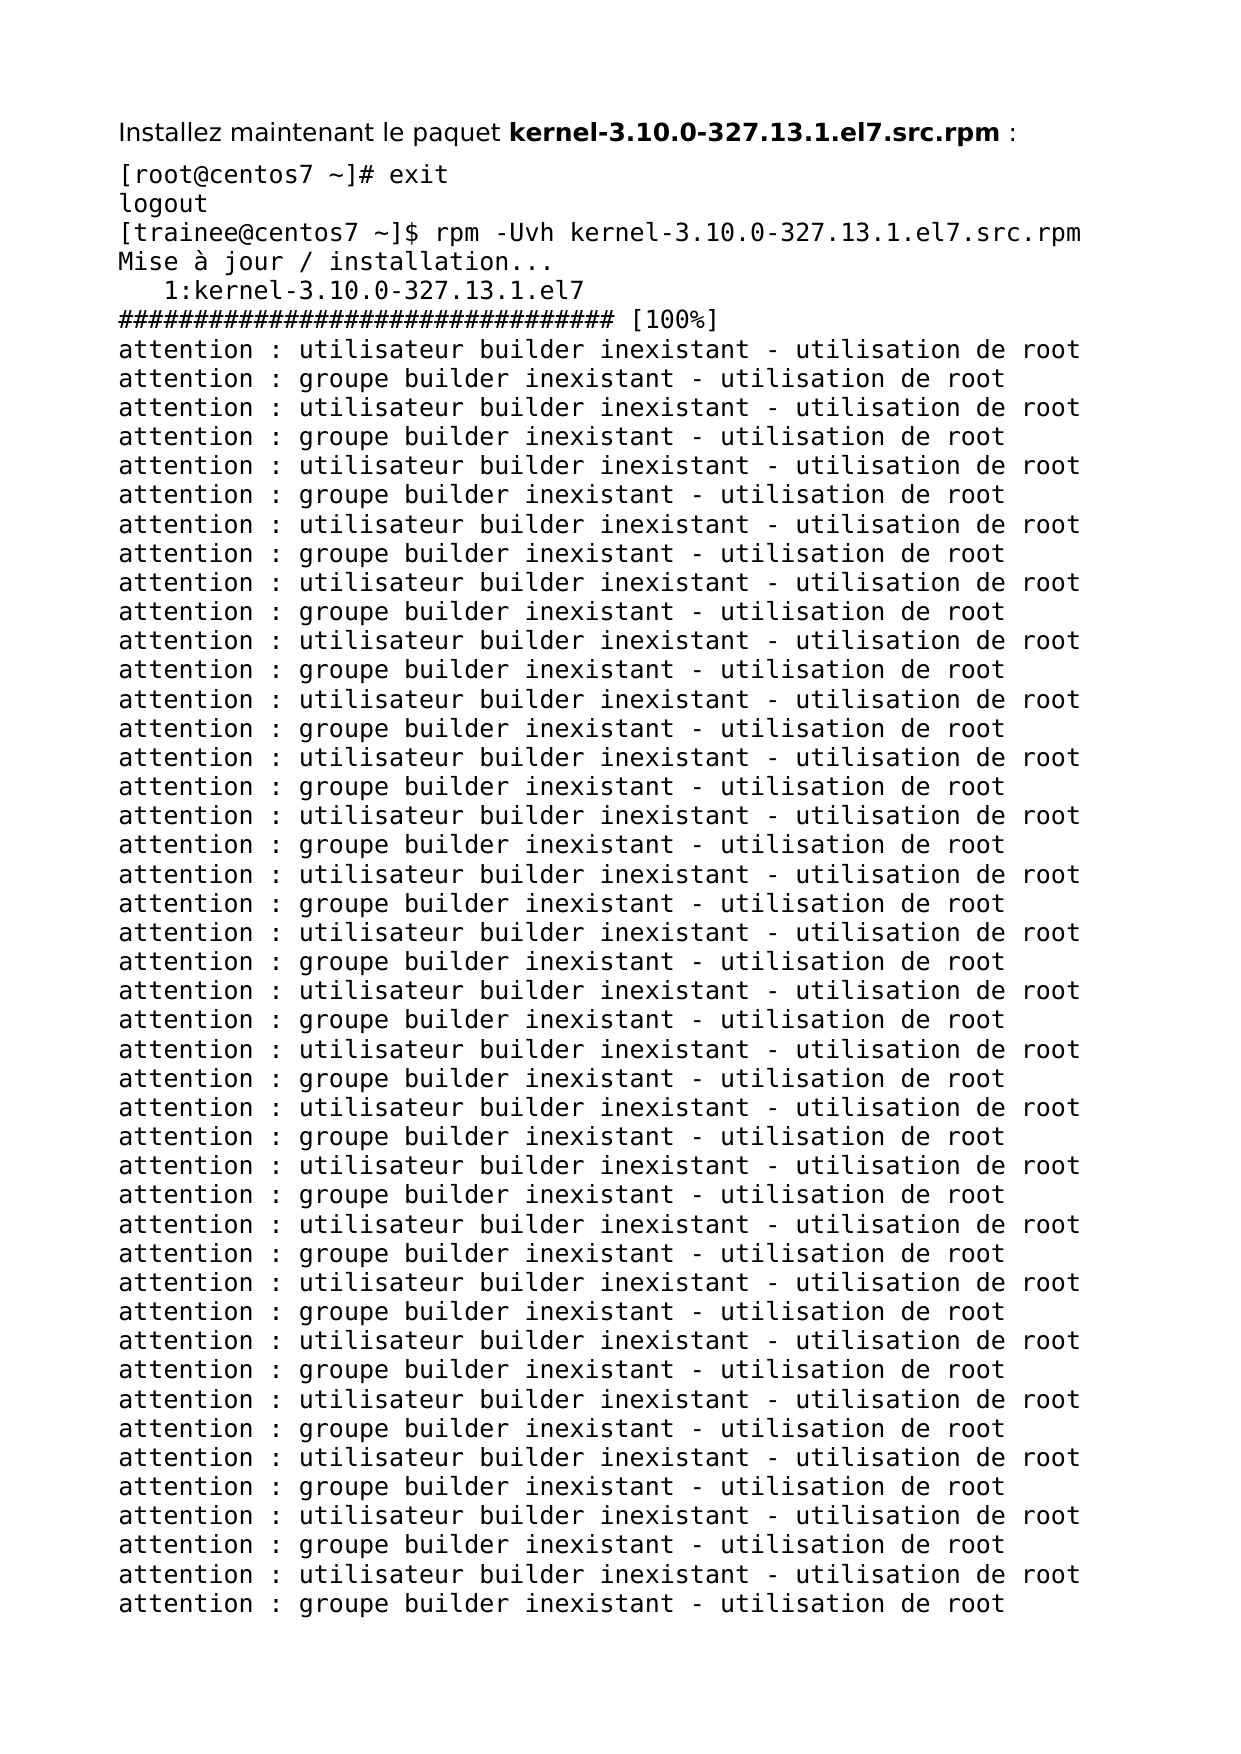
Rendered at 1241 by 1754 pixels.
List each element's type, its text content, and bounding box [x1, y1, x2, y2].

text [root@centos7 ~]# exit logout [trainee@centos7 ~]$ rpm -Uvh kernel-3.10.0-327.13.1.el7.src.rpm Mise à jour / installation... 1:kernel-3.10.0-327.13.1.el7 ################################# [100%] attention : utilisateur builder inexistant - utilisation de root attention : groupe builder inexistant - utilisation de root attention : utilisateur builder inexistant - utilisation de root attention : groupe builder inexistant - utilisation de root attention : utilisateur builder inexistant - utilisation de root attention : groupe builder inexistant - utilisation de root attention : utilisateur builder inexistant - utilisation de root attention : groupe builder inexistant - utilisation de root attention : utilisateur builder inexistant - utilisation de root attention : groupe builder inexistant - utilisation de root attention : utilisateur builder inexistant - utilisation de root attention : groupe builder inexistant - utilisation de root attention : utilisateur builder inexistant - utilisation de root attention : groupe builder inexistant - utilisation de root attention : utilisateur builder inexistant - utilisation de root attention : groupe builder inexistant - utilisation de root attention : utilisateur builder inexistant - utilisation de root attention : groupe builder inexistant - utilisation de root attention : utilisateur builder inexistant - utilisation de root attention : groupe builder inexistant - utilisation de root attention : utilisateur builder inexistant - utilisation de root attention : groupe builder inexistant - utilisation de root attention : utilisateur builder inexistant - utilisation de root attention : groupe builder inexistant - utilisation de root attention : utilisateur builder inexistant - utilisation de root attention : groupe builder inexistant - utilisation de root attention : utilisateur builder inexistant - utilisation de root attention : groupe builder inexistant - utilisation de root attention : utilisateur builder inexistant - utilisation de root attention : groupe builder inexistant - utilisation de root attention : utilisateur builder inexistant - utilisation de root attention : groupe builder inexistant - utilisation de root attention : utilisateur builder inexistant - utilisation de root attention : groupe builder inexistant - utilisation de root attention : utilisateur builder inexistant - utilisation de root attention : groupe builder inexistant - utilisation de root attention : utilisateur builder inexistant - utilisation de root attention : groupe builder inexistant - utilisation de root attention : utilisateur builder inexistant - utilisation de root attention : groupe builder inexistant - utilisation de root attention : utilisateur builder inexistant - utilisation de root attention : groupe builder inexistant - utilisation de root attention : utilisateur builder inexistant - utilisation de root attention : groupe builder inexistant - utilisation de root [118, 160, 1122, 1618]
text Installez maintenant le paquet kernel-3.10.0-327.13.1.el7.src.rpm : [118, 118, 1122, 147]
